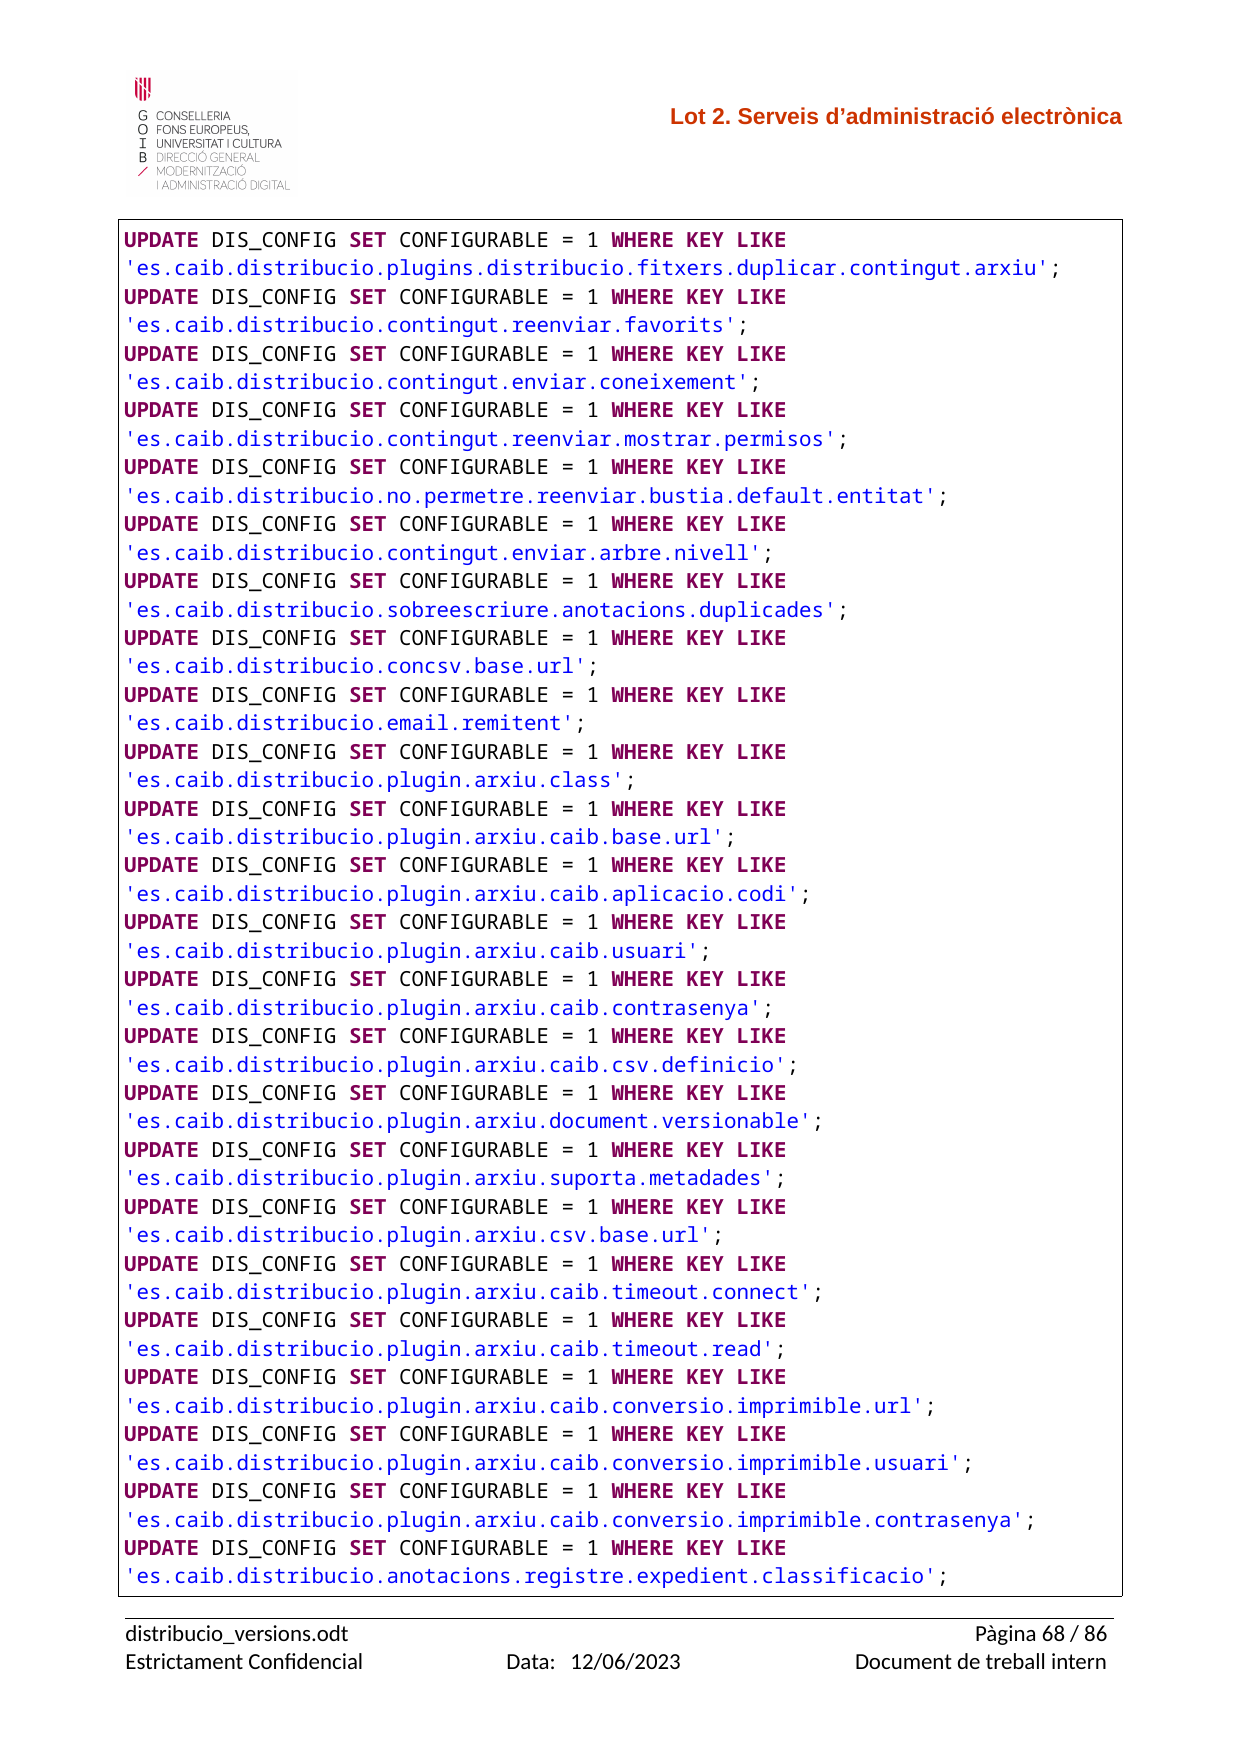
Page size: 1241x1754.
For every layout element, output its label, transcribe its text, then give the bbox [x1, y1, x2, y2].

table_header UPDATE DIS_CONFIG SET CONFIGURABLE = 1 WHERE KEY LIKE 'es.caib.distribucio.plugins.distribucio.fitxers.duplicar.contingut.arxiu'; UPDATE DIS_CONFIG SET CONFIGURABLE = 1 WHERE KEY LIKE 'es.caib.distribucio.contingut.reenviar.favorits'; UPDATE DIS_CONFIG SET CONFIGURABLE = 1 WHERE KEY LIKE 'es.caib.distribucio.contingut.enviar.coneixement'; UPDATE DIS_CONFIG SET CONFIGURABLE = 1 WHERE KEY LIKE 'es.caib.distribucio.contingut.reenviar.mostrar.permisos'; UPDATE DIS_CONFIG SET CONFIGURABLE = 1 WHERE KEY LIKE 'es.caib.distribucio.no.permetre.reenviar.bustia.default.entitat'; UPDATE DIS_CONFIG SET CONFIGURABLE = 1 WHERE KEY LIKE 'es.caib.distribucio.contingut.enviar.arbre.nivell'; UPDATE DIS_CONFIG SET CONFIGURABLE = 1 WHERE KEY LIKE 'es.caib.distribucio.sobreescriure.anotacions.duplicades'; UPDATE DIS_CONFIG SET CONFIGURABLE = 1 WHERE KEY LIKE 'es.caib.distribucio.concsv.base.url'; UPDATE DIS_CONFIG SET CONFIGURABLE = 1 WHERE KEY LIKE 'es.caib.distribucio.email.remitent'; UPDATE DIS_CONFIG SET CONFIGURABLE = 1 WHERE KEY LIKE 'es.caib.distribucio.plugin.arxiu.class'; UPDATE DIS_CONFIG SET CONFIGURABLE = 1 WHERE KEY LIKE 'es.caib.distribucio.plugin.arxiu.caib.base.url'; UPDATE DIS_CONFIG SET CONFIGURABLE = 1 WHERE KEY LIKE 'es.caib.distribucio.plugin.arxiu.caib.aplicacio.codi'; UPDATE DIS_CONFIG SET CONFIGURABLE = 1 WHERE KEY LIKE 'es.caib.distribucio.plugin.arxiu.caib.usuari'; UPDATE DIS_CONFIG SET CONFIGURABLE = 1 WHERE KEY LIKE 'es.caib.distribucio.plugin.arxiu.caib.contrasenya'; UPDATE DIS_CONFIG SET CONFIGURABLE = 1 WHERE KEY LIKE 'es.caib.distribucio.plugin.arxiu.caib.csv.definicio'; UPDATE DIS_CONFIG SET CONFIGURABLE = 1 WHERE KEY LIKE 'es.caib.distribucio.plugin.arxiu.document.versionable'; UPDATE DIS_CONFIG SET CONFIGURABLE = 1 WHERE KEY LIKE 'es.caib.distribucio.plugin.arxiu.suporta.metadades'; UPDATE DIS_CONFIG SET CONFIGURABLE = 1 WHERE KEY LIKE 'es.caib.distribucio.plugin.arxiu.csv.base.url'; UPDATE DIS_CONFIG SET CONFIGURABLE = 1 WHERE KEY LIKE 'es.caib.distribucio.plugin.arxiu.caib.timeout.connect'; UPDATE DIS_CONFIG SET CONFIGURABLE = 1 WHERE KEY LIKE 'es.caib.distribucio.plugin.arxiu.caib.timeout.read'; UPDATE DIS_CONFIG SET CONFIGURABLE = 1 WHERE KEY LIKE 'es.caib.distribucio.plugin.arxiu.caib.conversio.imprimible.url'; UPDATE DIS_CONFIG SET CONFIGURABLE = 1 WHERE KEY LIKE 'es.caib.distribucio.plugin.arxiu.caib.conversio.imprimible.usuari'; UPDATE DIS_CONFIG SET CONFIGURABLE = 1 WHERE KEY LIKE 'es.caib.distribucio.plugin.arxiu.caib.conversio.imprimible.contrasenya'; UPDATE DIS_CONFIG SET CONFIGURABLE = 1 WHERE KEY LIKE 'es.caib.distribucio.anotacions.registre.expedient.classificacio'; [119, 220, 1122, 1596]
picture [126, 70, 299, 197]
